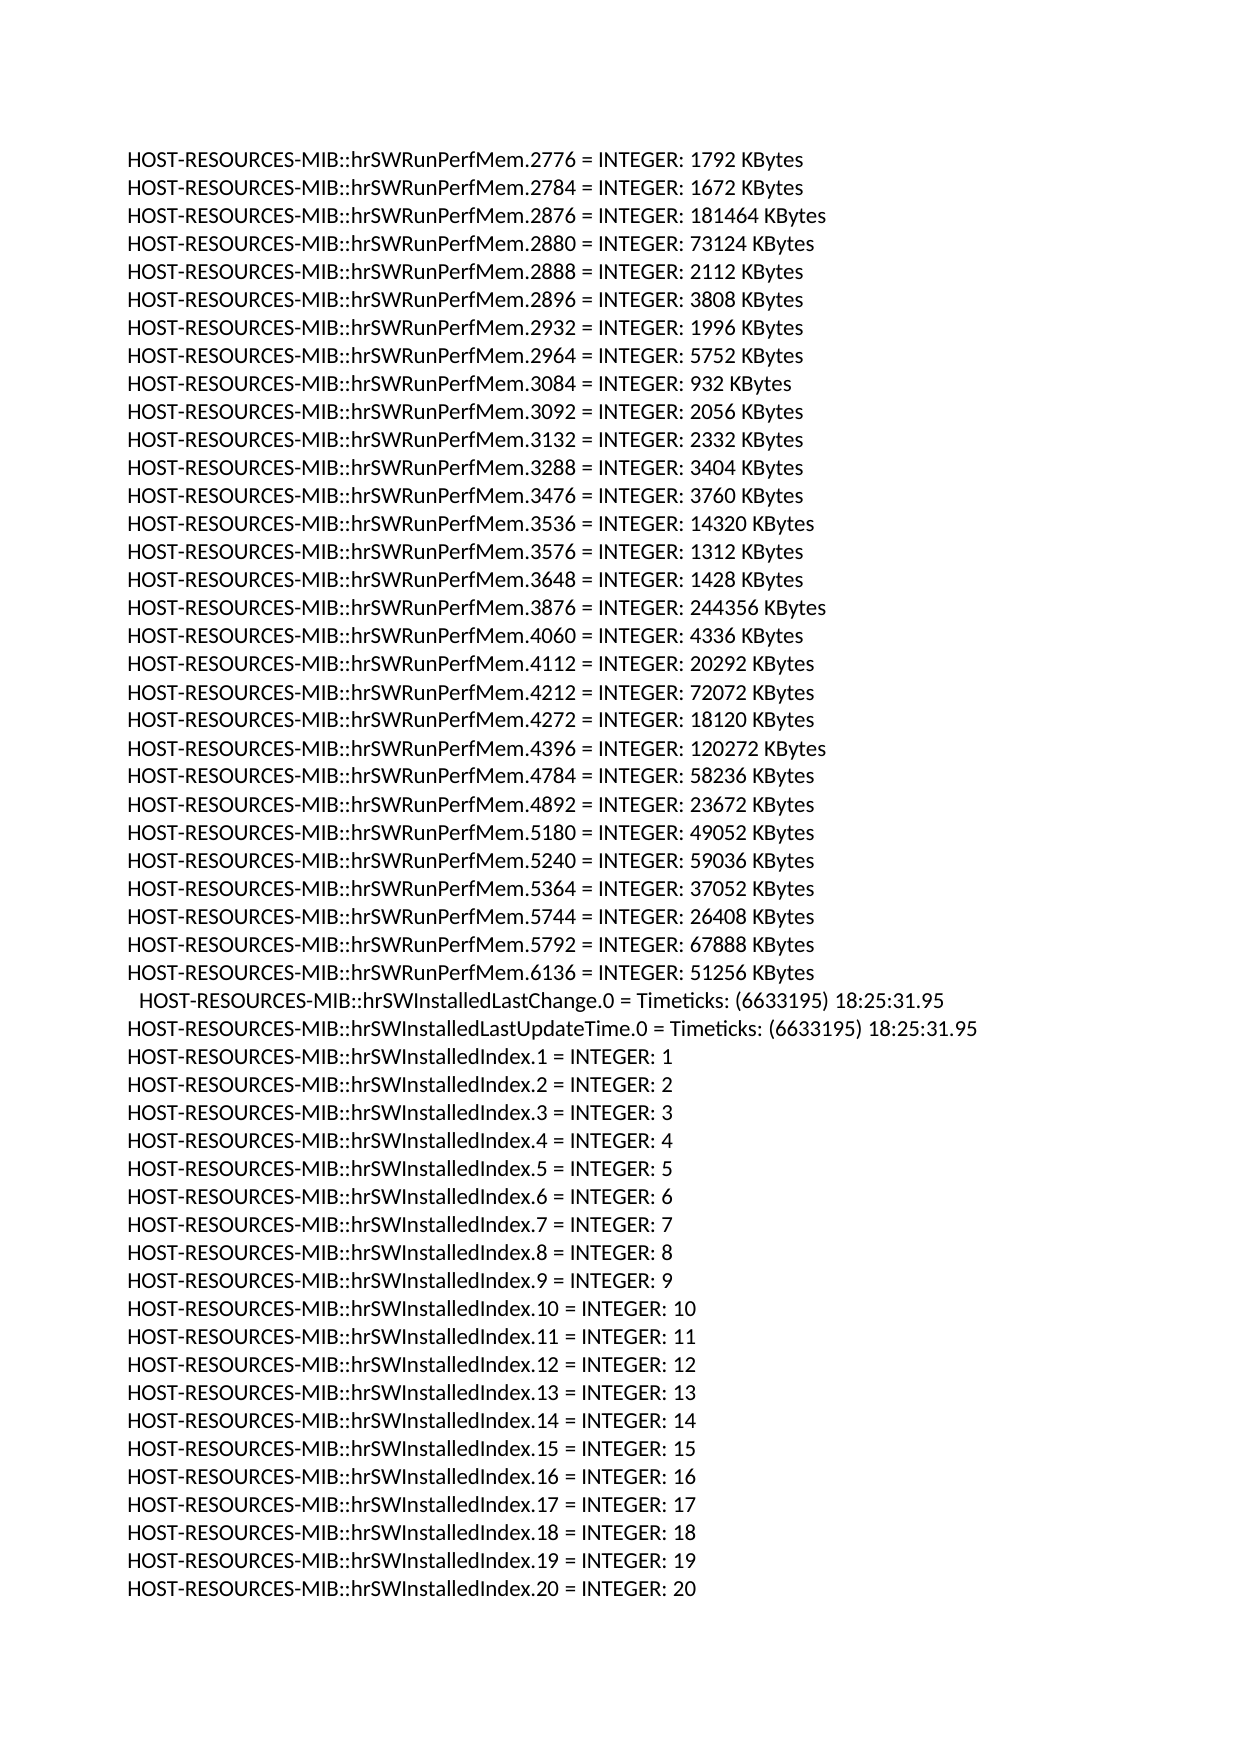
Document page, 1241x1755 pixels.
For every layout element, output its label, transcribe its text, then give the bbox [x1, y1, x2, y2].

text HOST-RESOURCES-MIB::hrSWInstalledLastChange.0 = Timeticks: (6633195) 18:25:31.95 [139, 986, 1066, 1014]
text HOST-RESOURCES-MIB::hrSWInstalledIndex.2 = INTEGER: 2 HOST-RESOURCES-MIB::hrSWInstalledIndex.3 = INTEGER: 3 HOST-RESOURCES-MIB::hrSWInstalledIndex.4 = INTEGER: 4 HOST-RESOURCES-MIB::hrSWInstalledIndex.5 = INTEGER: 5 HOST-RESOURCES-MIB::hrSWInstalledIndex.6 = INTEGER: 6 HOST-RESOURCES-MIB::hrSWInstalledIndex.7 = INTEGER: 7 HOST-RESOURCES-MIB::hrSWInstalledIndex.8 = INTEGER: 8 HOST-RESOURCES-MIB::hrSWInstalledIndex.9 = INTEGER: 9 HOST-RESOURCES-MIB::hrSWInstalledIndex.10 = INTEGER: 10 HOST-RESOURCES-MIB::hrSWInstalledIndex.11 = INTEGER: 11 HOST-RESOURCES-MIB::hrSWInstalledIndex.12 = INTEGER: 12 HOST-RESOURCES-MIB::hrSWInstalledIndex.13 = INTEGER: 13 HOST-RESOURCES-MIB::hrSWInstalledIndex.14 = INTEGER: 14 HOST-RESOURCES-MIB::hrSWInstalledIndex.15 = INTEGER: 15 HOST-RESOURCES-MIB::hrSWInstalledIndex.16 = INTEGER: 16 HOST-RESOURCES-MIB::hrSWInstalledIndex.17 = INTEGER: 17 HOST-RESOURCES-MIB::hrSWInstalledIndex.18 = INTEGER: 18 HOST-RESOURCES-MIB::hrSWInstalledIndex.19 = INTEGER: 19 HOST-RESOURCES-MIB::hrSWInstalledIndex.20 = INTEGER: 20 [127, 1070, 714, 1602]
text HOST-RESOURCES-MIB::hrSWInstalledLastUpdateTime.0 = Timeticks: (6633195) 18:25:31.95 HOST-RESOURCES-MIB::hrSWInstalledIndex.1 = INTEGER: 1 [127, 1014, 998, 1070]
text HOST-RESOURCES-MIB::hrSWRunPerfMem.2776 = INTEGER: 1792 KBytes HOST-RESOURCES-MIB::hrSWRunPerfMem.2784 = INTEGER: 1672 KBytes HOST-RESOURCES-MIB::hrSWRunPerfMem.2876 = INTEGER: 181464 KBytes HOST-RESOURCES-MIB::hrSWRunPerfMem.2880 = INTEGER: 73124 KBytes HOST-RESOURCES-MIB::hrSWRunPerfMem.2888 = INTEGER: 2112 KBytes HOST-RESOURCES-MIB::hrSWRunPerfMem.2896 = INTEGER: 3808 KBytes HOST-RESOURCES-MIB::hrSWRunPerfMem.2932 = INTEGER: 1996 KBytes HOST-RESOURCES-MIB::hrSWRunPerfMem.2964 = INTEGER: 5752 KBytes HOST-RESOURCES-MIB::hrSWRunPerfMem.3084 = INTEGER: 932 KBytes HOST-RESOURCES-MIB::hrSWRunPerfMem.3092 = INTEGER: 2056 KBytes HOST-RESOURCES-MIB::hrSWRunPerfMem.3132 = INTEGER: 2332 KBytes HOST-RESOURCES-MIB::hrSWRunPerfMem.3288 = INTEGER: 3404 KBytes HOST-RESOURCES-MIB::hrSWRunPerfMem.3476 = INTEGER: 3760 KBytes HOST-RESOURCES-MIB::hrSWRunPerfMem.3536 = INTEGER: 14320 KBytes HOST-RESOURCES-MIB::hrSWRunPerfMem.3576 = INTEGER: 1312 KBytes HOST-RESOURCES-MIB::hrSWRunPerfMem.3648 = INTEGER: 1428 KBytes HOST-RESOURCES-MIB::hrSWRunPerfMem.3876 = INTEGER: 244356 KBytes HOST-RESOURCES-MIB::hrSWRunPerfMem.4060 = INTEGER: 4336 KBytes HOST-RESOURCES-MIB::hrSWRunPerfMem.4112 = INTEGER: 20292 KBytes HOST-RESOURCES-MIB::hrSWRunPerfMem.4212 = INTEGER: 72072 KBytes HOST-RESOURCES-MIB::hrSWRunPerfMem.4272 = INTEGER: 18120 KBytes HOST-RESOURCES-MIB::hrSWRunPerfMem.4396 = INTEGER: 120272 KBytes HOST-RESOURCES-MIB::hrSWRunPerfMem.4784 = INTEGER: 58236 KBytes HOST-RESOURCES-MIB::hrSWRunPerfMem.4892 = INTEGER: 23672 KBytes HOST-RESOURCES-MIB::hrSWRunPerfMem.5180 = INTEGER: 49052 KBytes HOST-RESOURCES-MIB::hrSWRunPerfMem.5240 = INTEGER: 59036 KBytes HOST-RESOURCES-MIB::hrSWRunPerfMem.5364 = INTEGER: 37052 KBytes HOST-RESOURCES-MIB::hrSWRunPerfMem.5744 = INTEGER: 26408 KBytes HOST-RESOURCES-MIB::hrSWRunPerfMem.5792 = INTEGER: 67888 KBytes HOST-RESOURCES-MIB::hrSWRunPerfMem.6136 = INTEGER: 51256 KBytes [127, 145, 844, 986]
